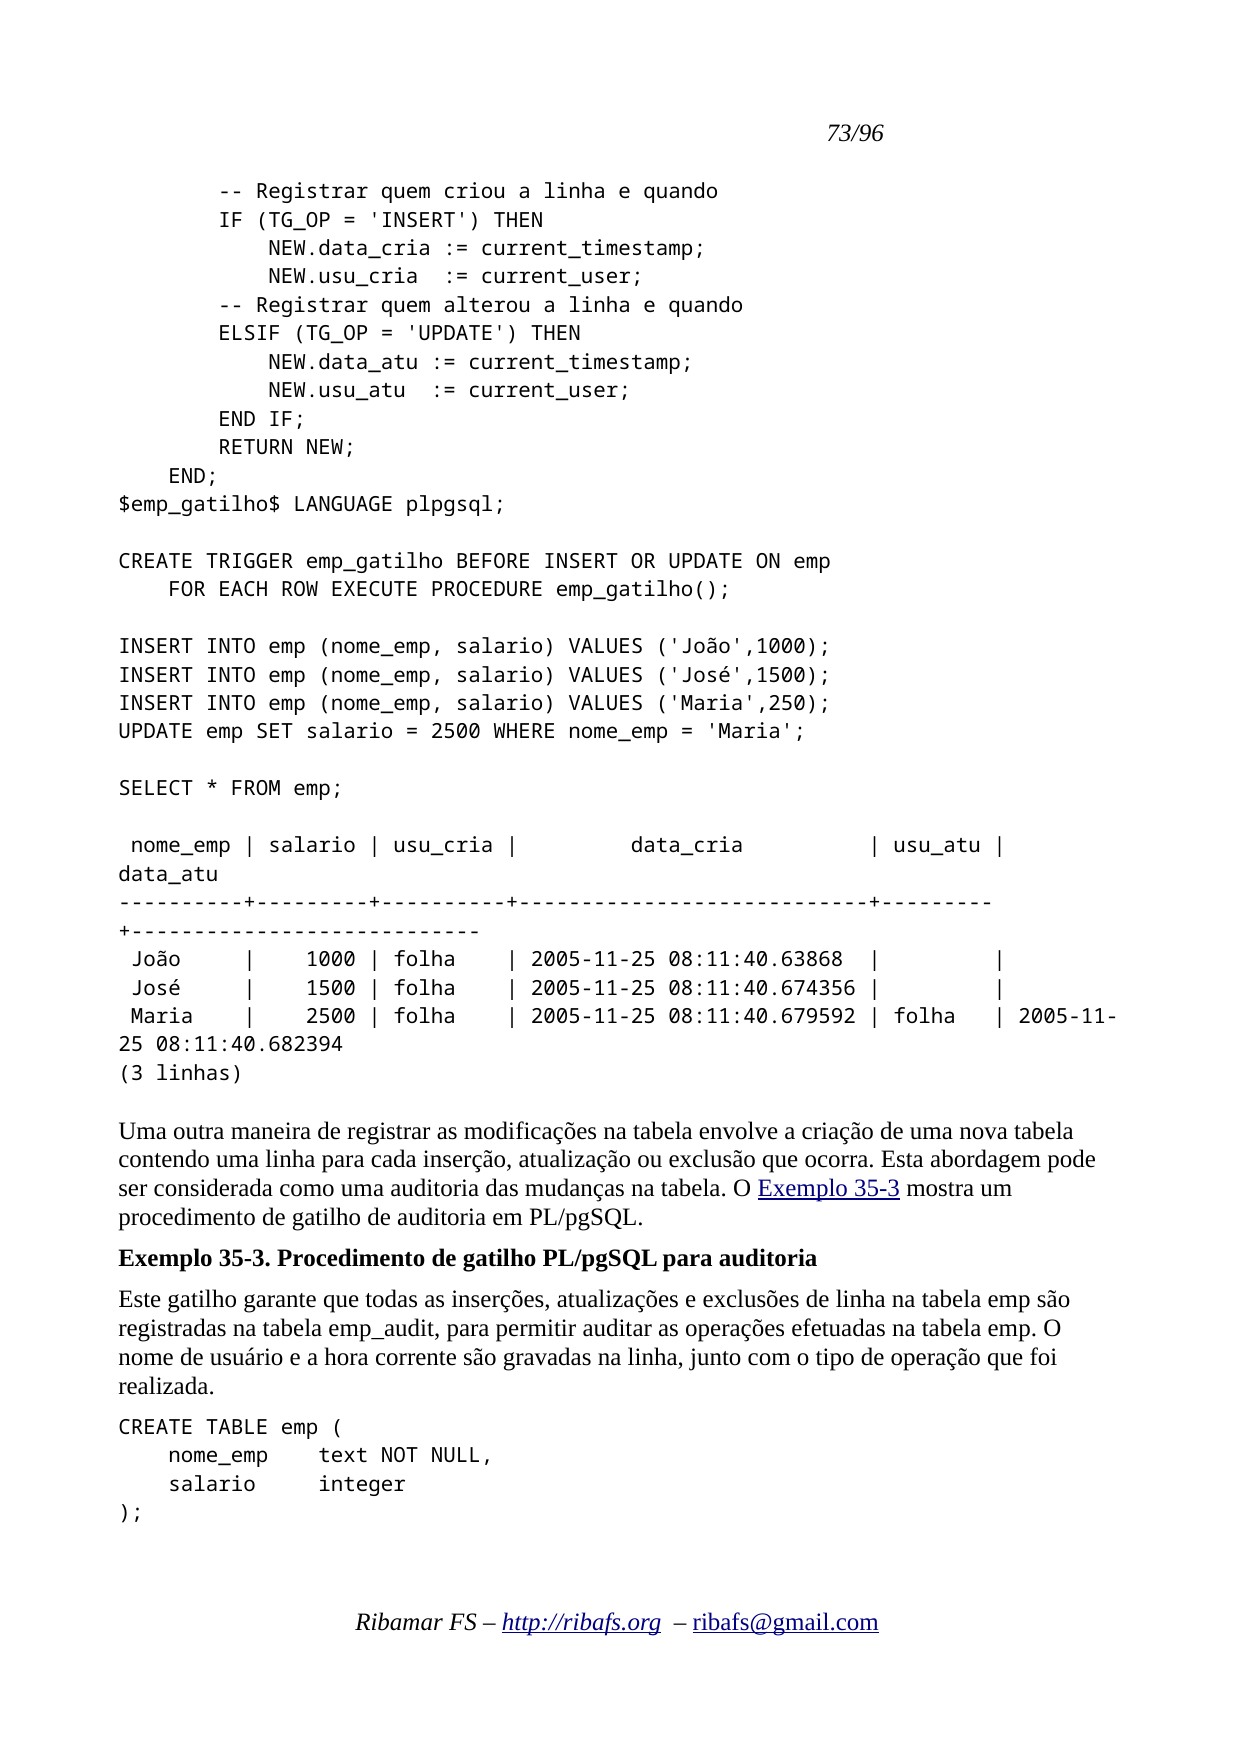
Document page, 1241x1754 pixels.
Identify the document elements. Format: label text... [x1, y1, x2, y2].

text NEW.data_atu := current_timestamp; [118, 347, 1122, 375]
text INSERT INTO emp (nome_emp, salario) VALUES ('Maria',250); [118, 688, 1122, 717]
text nome_emp | salario | usu_cria | data_cria | usu_atu | data_atu [118, 830, 1122, 887]
text NEW.usu_atu := current_user; [118, 375, 1122, 404]
text INSERT INTO emp (nome_emp, salario) VALUES ('João',1000); [118, 631, 1122, 660]
text ELSIF (TG_OP = 'UPDATE') THEN [118, 318, 1122, 347]
text ----------+---------+----------+----------------------------+---------+---------------------------- [118, 887, 1122, 944]
text Maria | 2500 | folha | 2005-11-25 08:11:40.679592 | folha | 2005-11-25 08:11:40.682394 [118, 1001, 1122, 1058]
text END IF; [118, 404, 1122, 432]
text José | 1500 | folha | 2005-11-25 08:11:40.674356 | | [118, 973, 1122, 1001]
text Exemplo 35-3. Procedimento de gatilho PL/pgSQL para auditoria [118, 1243, 1122, 1272]
text nome_emp text NOT NULL, [118, 1441, 1122, 1469]
text (3 linhas) [118, 1058, 1122, 1086]
text João | 1000 | folha | 2005-11-25 08:11:40.63868 | | [118, 944, 1122, 973]
text -- Registrar quem criou a linha e quando [118, 176, 1122, 205]
text salario integer [118, 1469, 1122, 1497]
text NEW.data_cria := current_timestamp; [118, 233, 1122, 262]
text INSERT INTO emp (nome_emp, salario) VALUES ('José',1500); [118, 660, 1122, 688]
text UPDATE emp SET salario = 2500 WHERE nome_emp = 'Maria'; [118, 717, 1122, 745]
text ); [118, 1497, 1122, 1526]
text FOR EACH ROW EXECUTE PROCEDURE emp_gatilho(); [118, 574, 1122, 603]
text Uma outra maneira de registrar as modificações na tabela envolve a criação de uma nova tabela contendo uma linha para cada inserção, atualização ou exclusão que ocorra. Esta abordagem pode ser considerada como uma auditoria das mudanças na tabela. O Exemplo 35-3 mostra um procedimento de gatilho de auditoria em PL/pgSQL. [118, 1116, 1122, 1231]
text SELECT * FROM emp; [118, 773, 1122, 802]
text -- Registrar quem alterou a linha e quando [118, 290, 1122, 318]
text END; [118, 461, 1122, 489]
text NEW.usu_cria := current_user; [118, 262, 1122, 290]
text RETURN NEW; [118, 432, 1122, 461]
text CREATE TABLE emp ( [118, 1412, 1122, 1441]
text CREATE TRIGGER emp_gatilho BEFORE INSERT OR UPDATE ON emp [118, 546, 1122, 574]
text IF (TG_OP = 'INSERT') THEN [118, 205, 1122, 233]
text Este gatilho garante que todas as inserções, atualizações e exclusões de linha na tabela emp são registradas na tabela emp_audit, para permitir auditar as operações efetuadas na tabela emp. O nome de usuário e a hora corrente são gravadas na linha, junto com o tipo de operação que foi realizada. [118, 1284, 1122, 1399]
text $emp_gatilho$ LANGUAGE plpgsql; [118, 489, 1122, 518]
